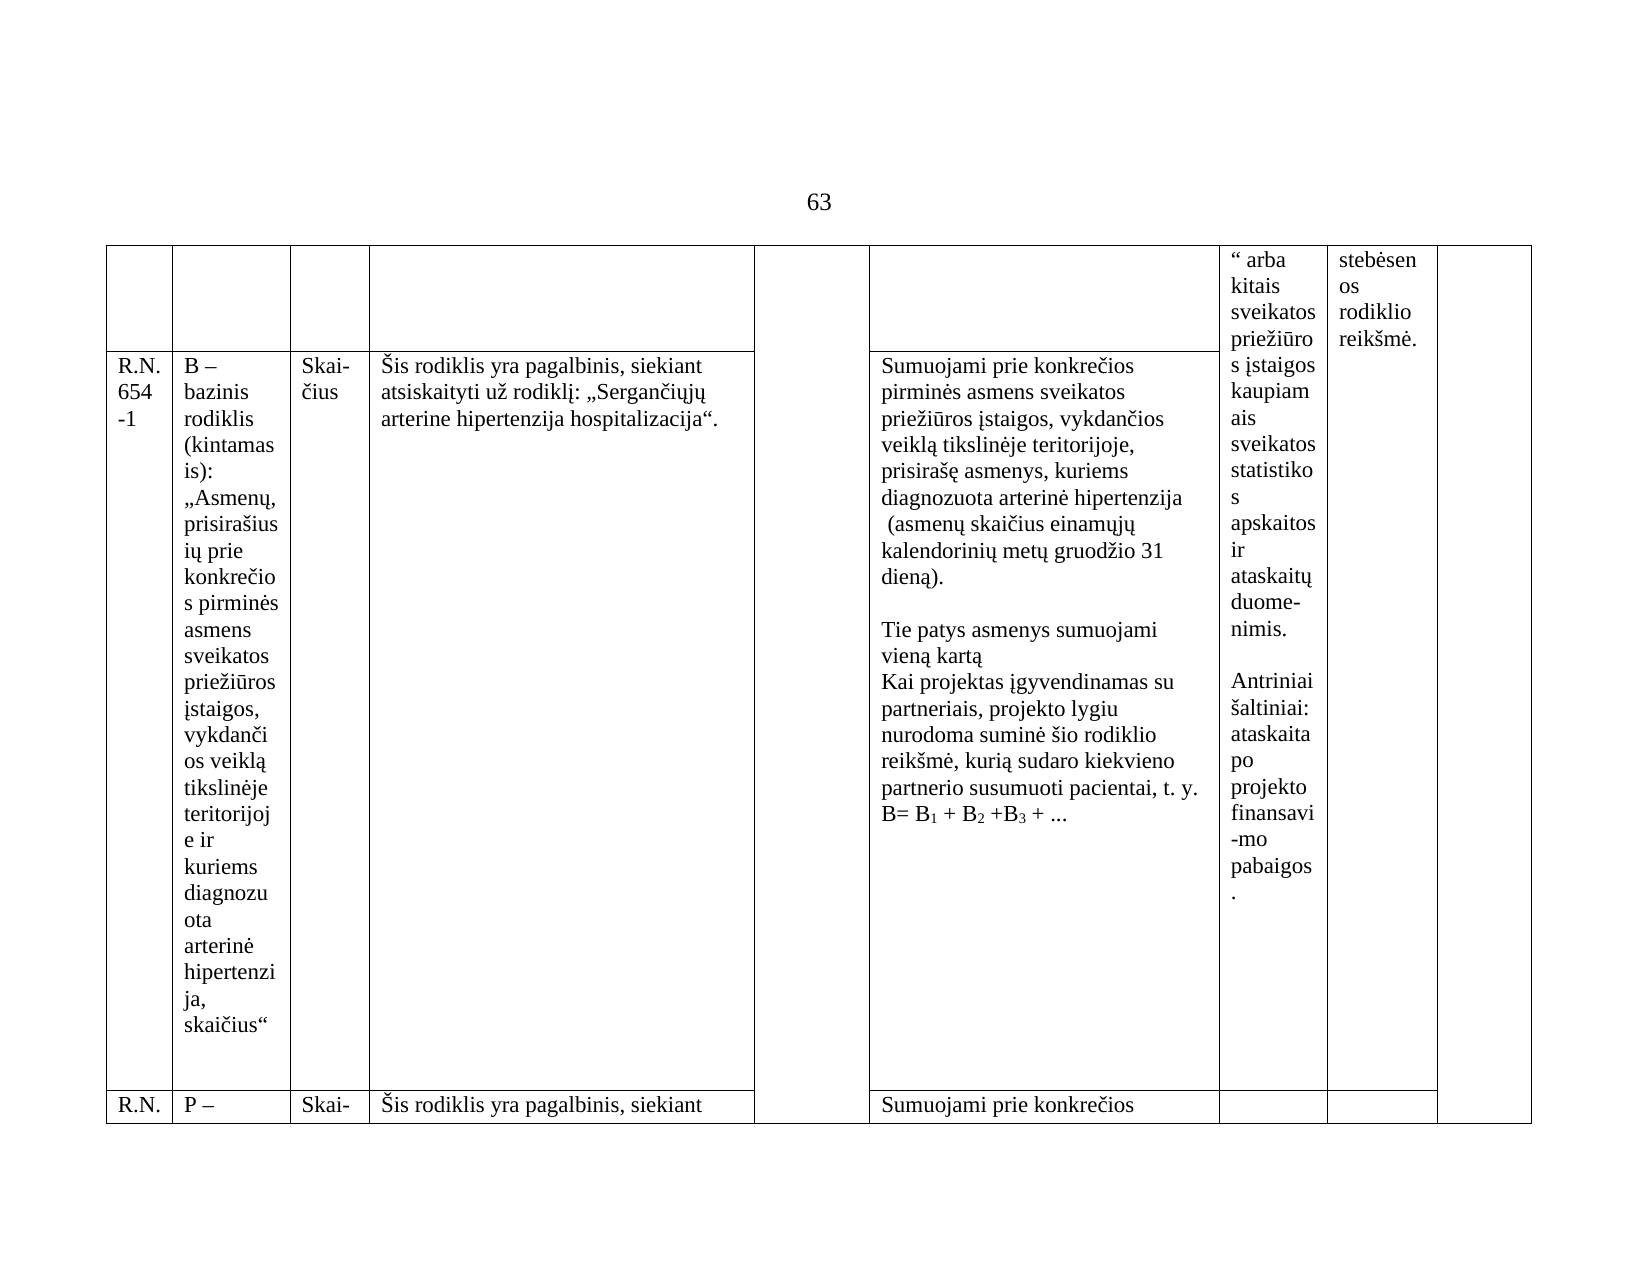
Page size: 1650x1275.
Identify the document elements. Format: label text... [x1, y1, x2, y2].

table_cell [173, 246, 290, 351]
table_cell [870, 246, 1219, 351]
table_cell [1328, 1091, 1437, 1123]
table_cell R.N.654 -1 [107, 352, 172, 1090]
table_cell stebėsenos rodiklio reikšmė. [1328, 246, 1437, 1090]
table_cell B – bazinis rodiklis (kintamasis): „Asmenų, prisirašiusių prie konkrečios pirminės asmens sveikatos priežiūros įstaigos, vykdančios veiklą tikslinėje teritorijoje ir kuriems diagnozuota arterinė hipertenzija, skaičius“ [173, 352, 290, 1090]
table_cell R.N. [107, 1091, 172, 1123]
table_cell Sumuojami prie konkrečios [870, 1091, 1219, 1123]
table_cell [1438, 246, 1531, 1123]
table_cell Skai-čius [291, 352, 369, 1090]
table_cell [291, 246, 369, 351]
table_cell Šis rodiklis yra pagalbinis, siekiant [370, 1091, 754, 1123]
table_cell [107, 246, 172, 351]
table_cell [755, 246, 869, 1123]
table_cell [1220, 1091, 1327, 1123]
table_cell Šis rodiklis yra pagalbinis, siekiant atsiskaityti už rodiklį: „Sergančiųjų arterine hipertenzija hospitalizacija“. [370, 352, 754, 1090]
table_cell “ arba kitais sveikatos priežiūros įstaigos kaupiamais sveikatos statistikos apskaitos ir ataskaitų duome-nimis. Antriniai šaltiniai: ataskaita po projekto finansavi-mo pabaigos. [1220, 246, 1327, 1090]
table_cell [370, 246, 754, 351]
table_cell Skai- [291, 1091, 369, 1123]
table_cell P – [173, 1091, 290, 1123]
table_cell Sumuojami prie konkrečios pirminės asmens sveikatos priežiūros įstaigos, vykdančios veiklą tikslinėje teritorijoje, prisirašę asmenys, kuriems diagnozuota arterinė hipertenzija (asmenų skaičius einamųjų kalendorinių metų gruodžio 31 dieną). Tie patys asmenys sumuojami vieną kartą Kai projektas įgyvendinamas su partneriais, projekto lygiu nurodoma suminė šio rodiklio reikšmė, kurią sudaro kiekvieno partnerio susumuoti pacientai, t. y. B= B1 + B2 +B3 + ... [870, 352, 1219, 1090]
